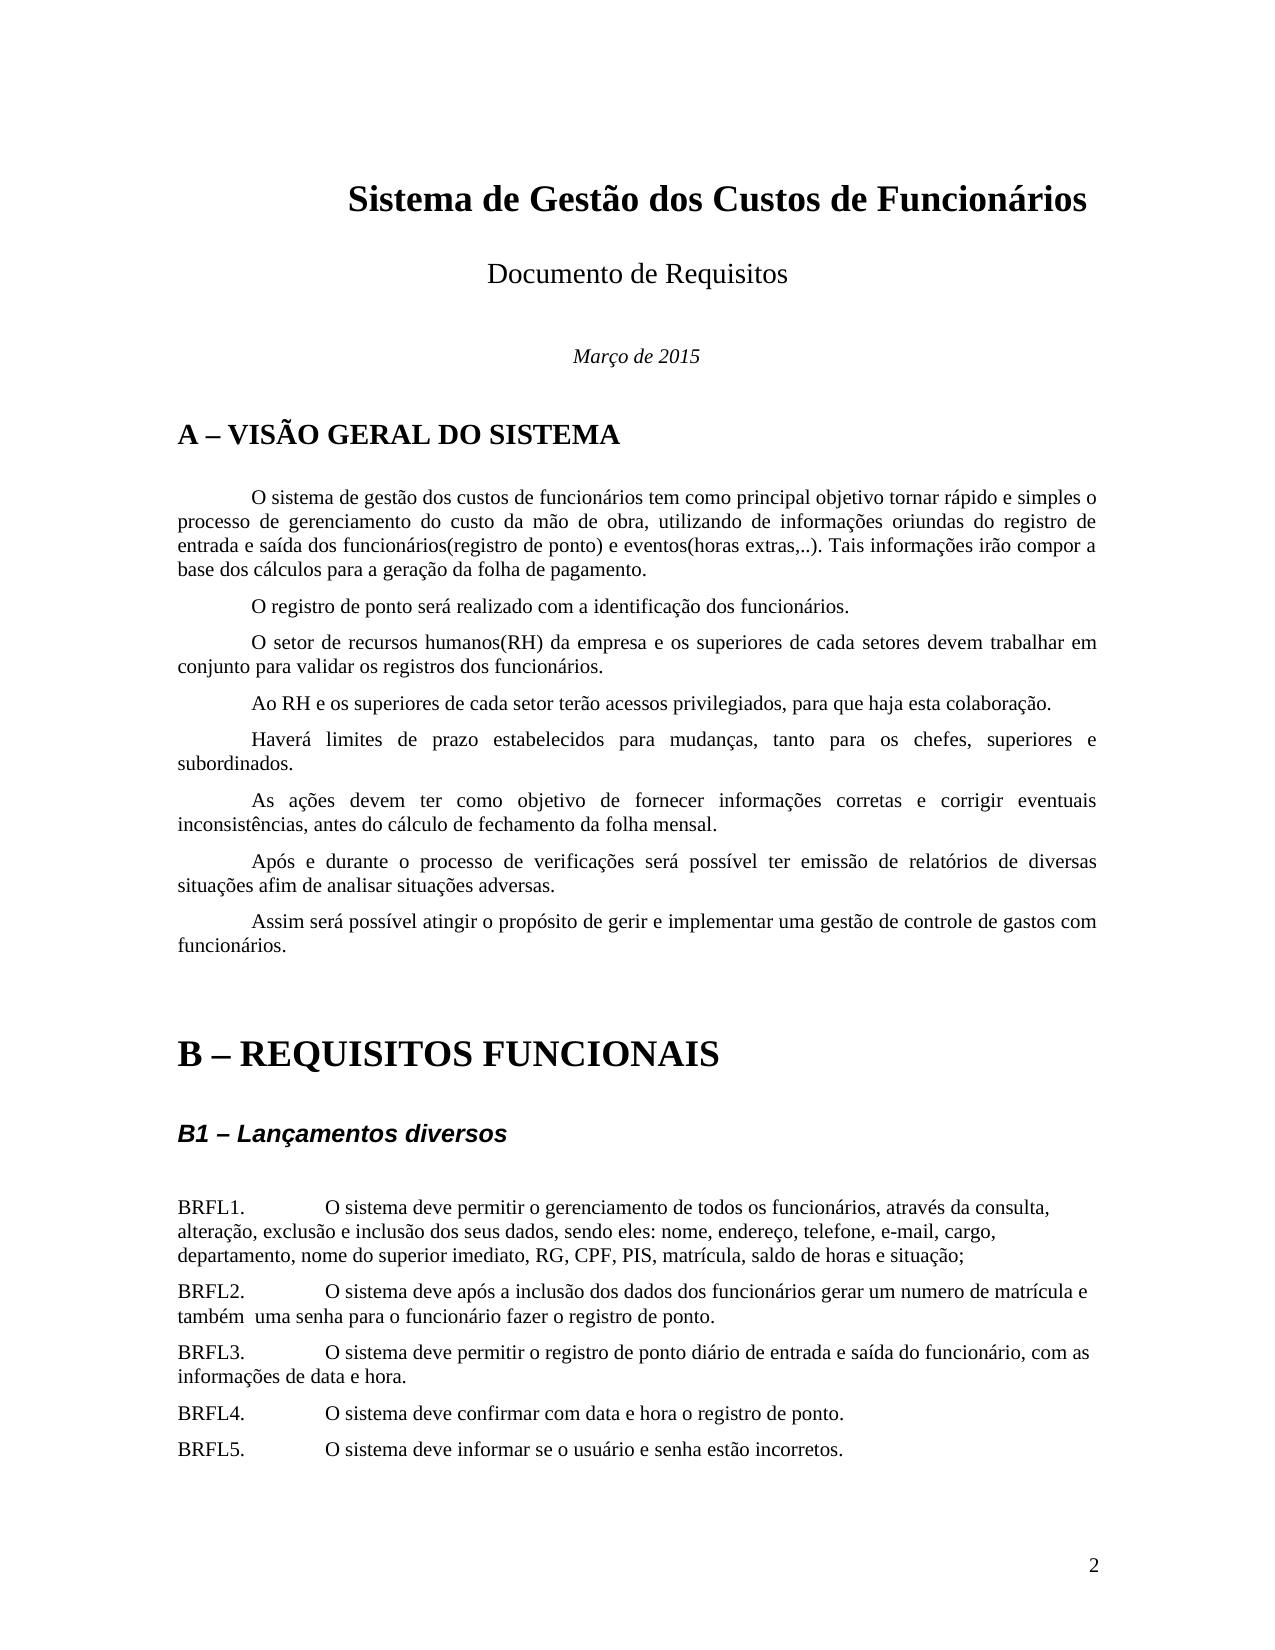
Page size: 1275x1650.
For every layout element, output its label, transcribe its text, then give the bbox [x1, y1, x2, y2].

text Sistema de Gestão dos Custos de Funcionários [177, 176, 1098, 219]
text O setor de recursos humanos(RH) da empresa e os superiores de cada setores devem trabalhar em conjunto para validar os registros dos funcionários. [177, 630, 1098, 678]
text Documento de Requisitos [177, 256, 1098, 289]
text Ao RH e os superiores de cada setor terão acessos privilegiados, para que haja esta colaboração. [177, 691, 1098, 715]
text B – REQUISITOS FUNCIONAIS [177, 1032, 1098, 1075]
subtitle A – VISÃO GERAL DO SISTEMA [177, 417, 1098, 450]
list BRFL2. O sistema deve após a inclusão dos dados dos funcionários gerar um numero de matrícula e também uma senha para o funcionário fazer o registro de ponto. [177, 1279, 1098, 1328]
text BRFL5. O sistema deve informar se o usuário e senha estão incorretos. [177, 1437, 1098, 1461]
text Haverá limites de prazo estabelecidos para mudanças, tanto para os chefes, superiores e subordinados. [177, 727, 1098, 775]
subtitle B1 – Lançamentos diversos [177, 1119, 1098, 1148]
text Assim será possível atingir o propósito de gerir e implementar uma gestão de controle de gastos com funcionários. [177, 909, 1098, 957]
text Março de 2015 [177, 344, 1098, 368]
text BRFL4. O sistema deve confirmar com data e hora o registro de ponto. [177, 1401, 1098, 1425]
text O registro de ponto será realizado com a identificação dos funcionários. [177, 593, 1098, 618]
list BRFL3. O sistema deve permitir o registro de ponto diário de entrada e saída do funcionário, com as informações de data e hora. [177, 1340, 1098, 1388]
text As ações devem ter como objetivo de fornecer informações corretas e corrigir eventuais inconsistências, antes do cálculo de fechamento da folha mensal. [177, 788, 1098, 836]
text O sistema de gestão dos custos de funcionários tem como principal objetivo tornar rápido e simples o processo de gerenciamento do custo da mão de obra, utilizando de informações oriundas do registro de entrada e saída dos funcionários(registro de ponto) e eventos(horas extras,..). Tais informações irão compor a base dos cálculos para a geração da folha de pagamento. [177, 485, 1098, 581]
list BRFL1. O sistema deve permitir o gerenciamento de todos os funcionários, através da consulta, alteração, exclusão e inclusão dos seus dados, sendo eles: nome, endereço, telefone, e-mail, cargo, departamento, nome do superior imediato, RG, CPF, PIS, matrícula, saldo de horas e situação; [177, 1195, 1098, 1267]
text Após e durante o processo de verificações será possível ter emissão de relatórios de diversas situações afim de analisar situações adversas. [177, 848, 1098, 897]
